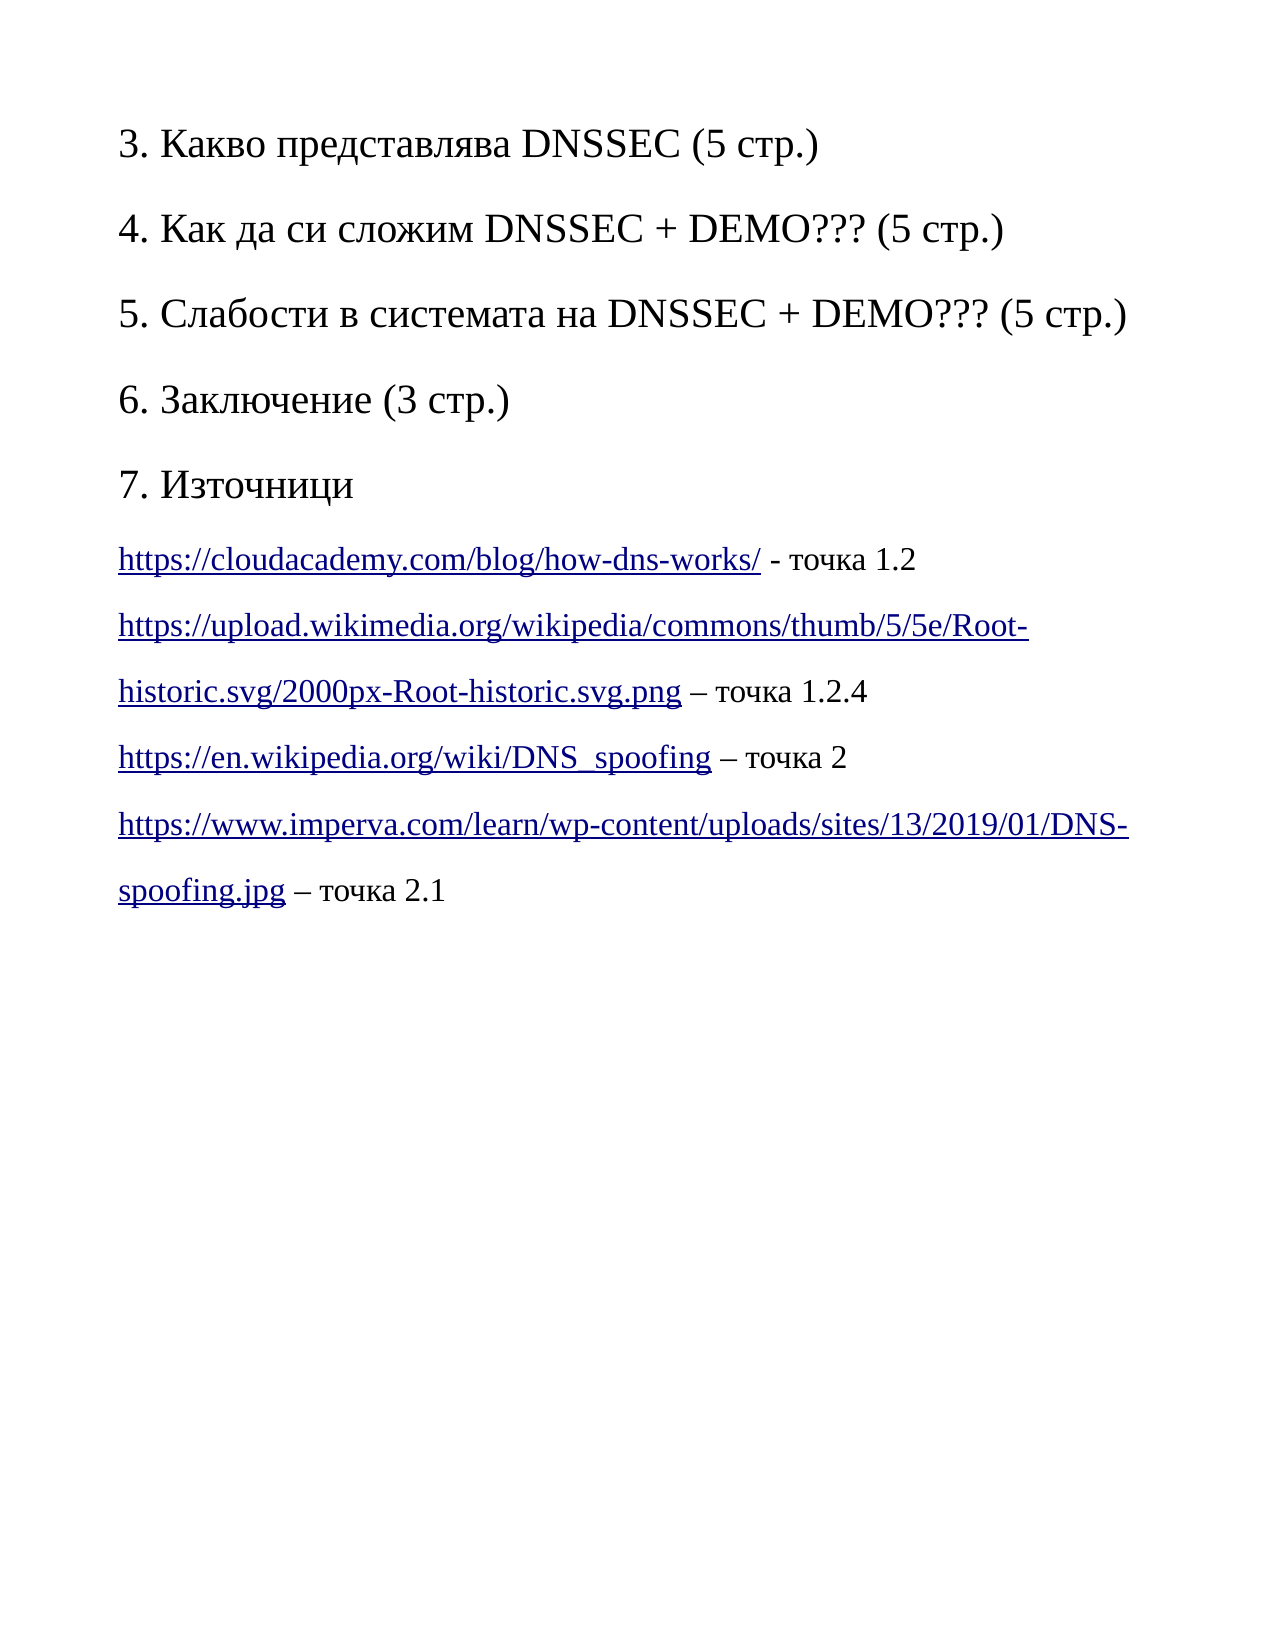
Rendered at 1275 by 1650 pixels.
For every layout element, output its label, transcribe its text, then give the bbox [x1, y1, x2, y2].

text https://en.wikipedia.org/wiki/DNS_spoofing – точка 2 [118, 716, 1157, 776]
text https://upload.wikimedia.org/wikipedia/commons/thumb/5/5e/Root-historic.svg/2000px-Root-historic.svg.png – точка 1.2.4 [118, 584, 1157, 710]
subtitle 4. Как да си сложим DNSSEC + DEMO??? (5 стр.) [118, 203, 1157, 251]
subtitle 5. Слабости в системата на DNSSEC + DEMO??? (5 стр.) [118, 289, 1157, 337]
text https://cloudacademy.com/blog/how-dns-works/ - точка 1.2 [118, 520, 1157, 578]
subtitle 3. Какво представлява DNSSEC (5 стр.) [118, 118, 1157, 166]
subtitle 6. Заключение (3 стр.) [118, 374, 1157, 422]
text https://www.imperva.com/learn/wp-content/uploads/sites/13/2019/01/DNS-spoofing.jpg – точка 2.1 [118, 782, 1157, 908]
subtitle 7. Източници [118, 460, 1157, 508]
